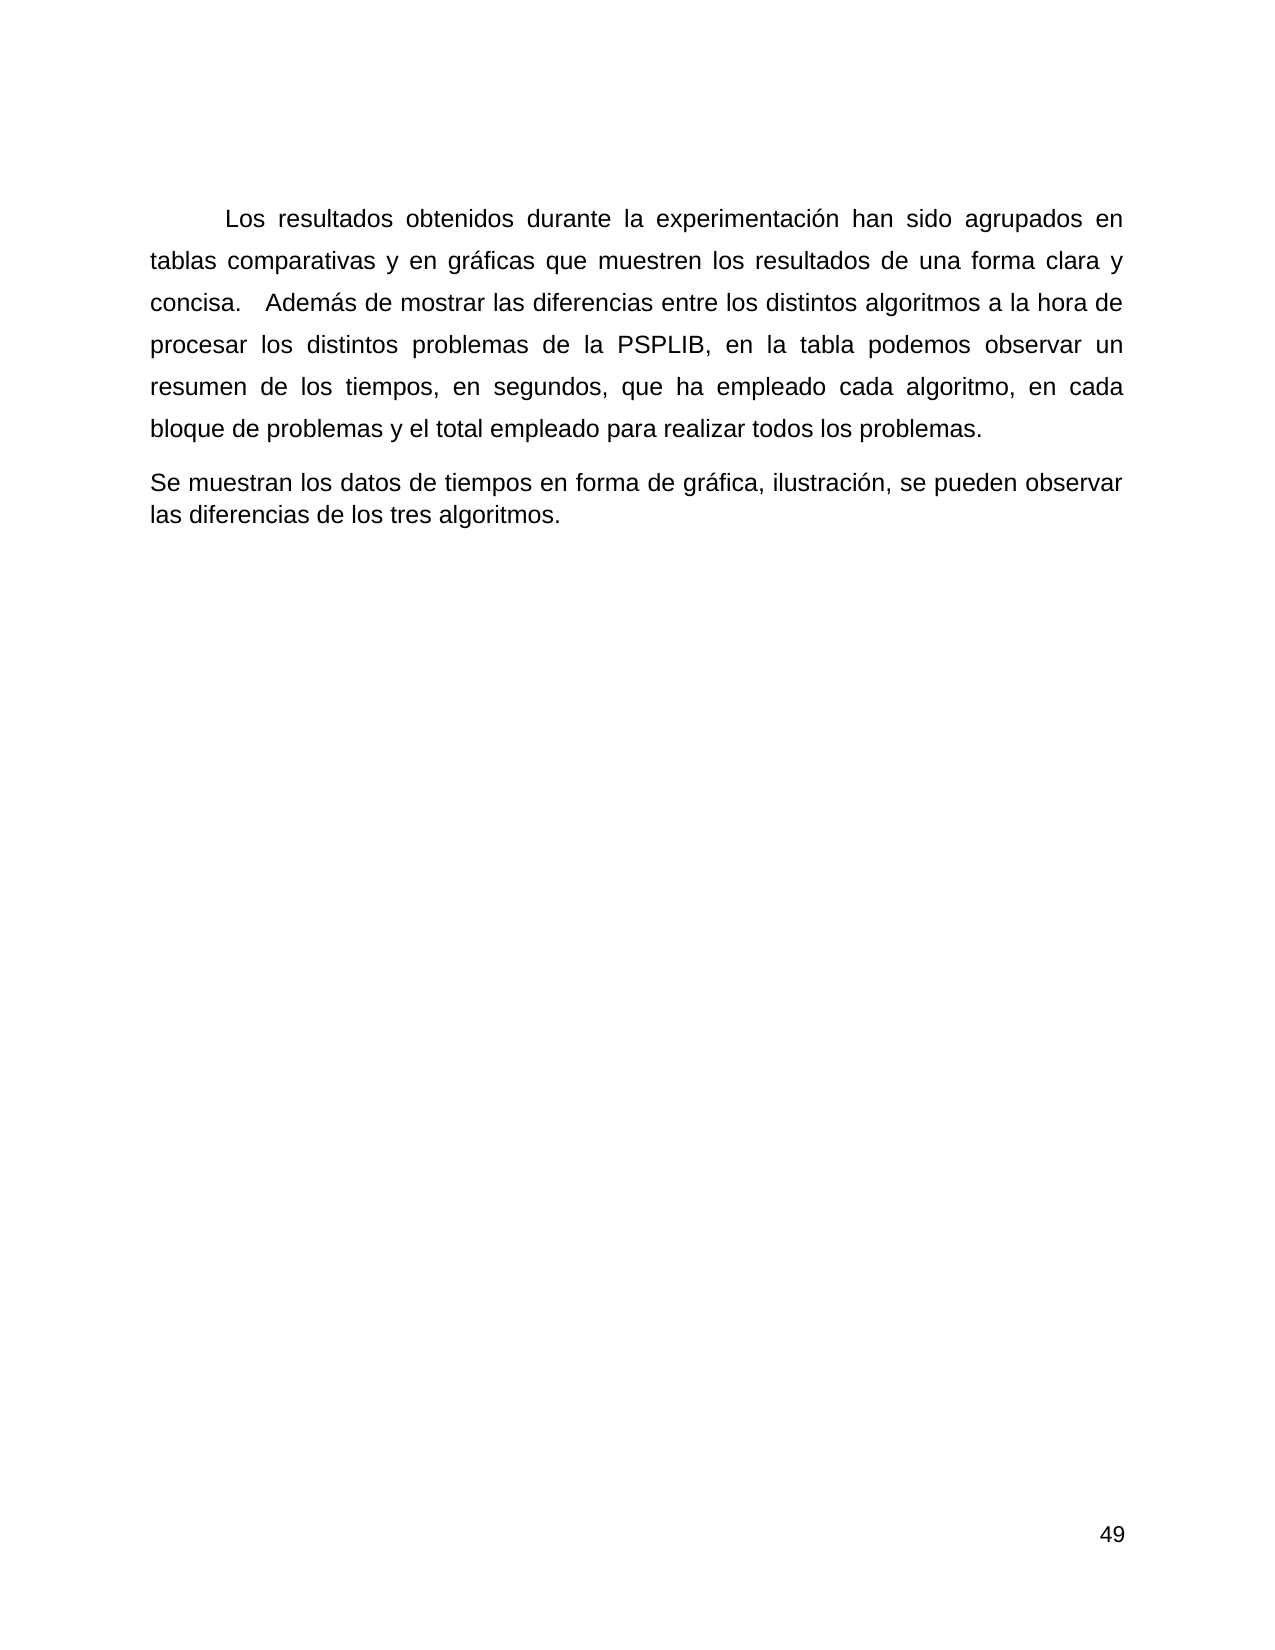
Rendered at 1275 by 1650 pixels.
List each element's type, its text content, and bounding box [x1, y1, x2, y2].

text Se muestran los datos de tiempos en forma de gráfica, ilustración, se pueden observar las diferencias de los tres algoritmos. [150, 468, 1125, 528]
text Los resultados obtenidos durante la experimentación han sido agrupados en tablas comparativas y en gráficas que muestren los resultados de una forma clara y concisa. Además de mostrar las diferencias entre los distintos algoritmos a la hora de procesar los distintos problemas de la PSPLIB, en la tabla podemos observar un resumen de los tiempos, en segundos, que ha empleado cada algoritmo, en cada bloque de problemas y el total empleado para realizar todos los problemas. [150, 205, 1125, 442]
